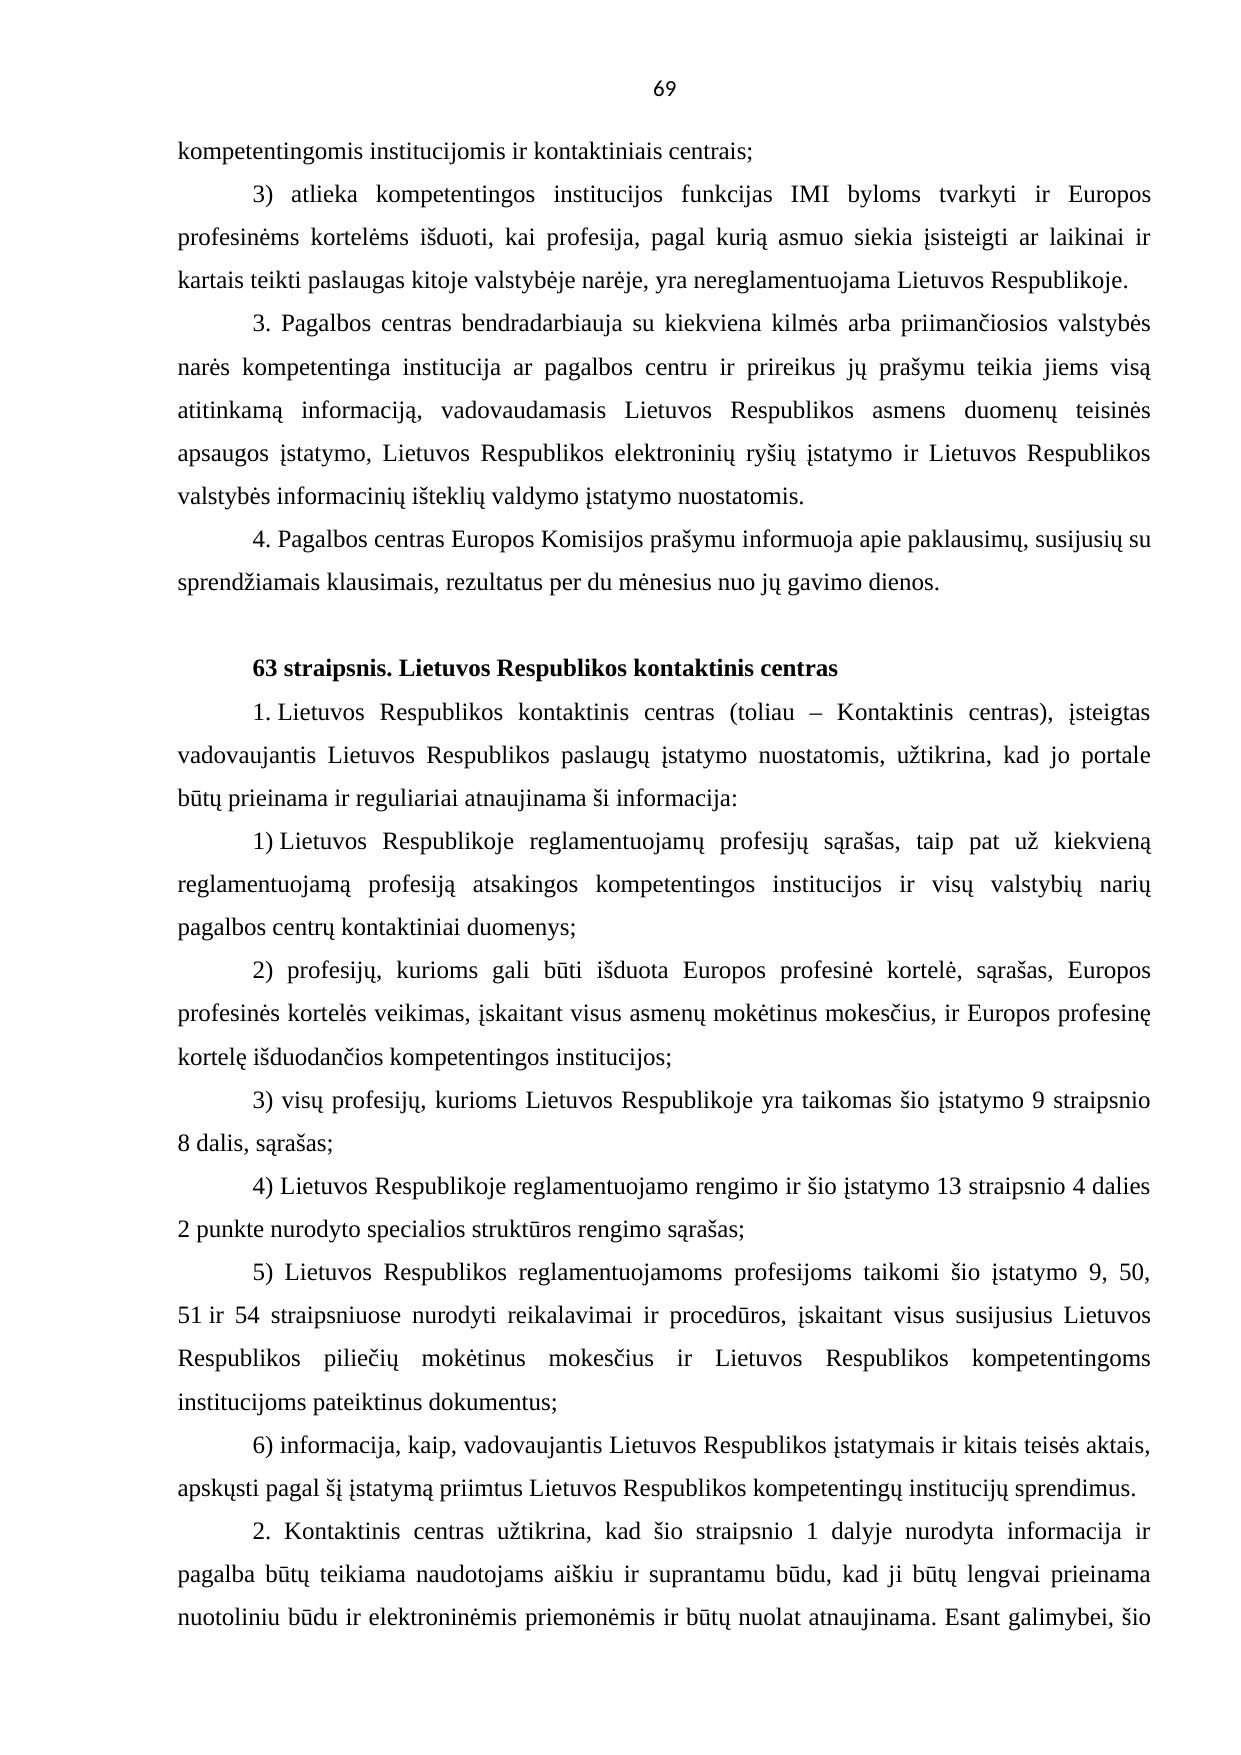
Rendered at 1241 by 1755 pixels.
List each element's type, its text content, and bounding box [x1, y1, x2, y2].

text 4. Pagalbos centras Europos Komisijos prašymu informuoja apie paklausimų, susijusių su sprendžiamais klausimais, rezultatus per du mėnesius nuo jų gavimo dienos. [177, 524, 1152, 596]
text kompetentingomis institucijomis ir kontaktiniais centrais; [177, 136, 1152, 165]
text 3. Pagalbos centras bendradarbiauja su kiekviena kilmės arba priimančiosios valstybės narės kompetentinga institucija ar pagalbos centru ir prireikus jų prašymu teikia jiems visą atitinkamą informaciją, vadovaudamasis Lietuvos Respublikos asmens duomenų teisinės apsaugos įstatymo, Lietuvos Respublikos elektroninių ryšių įstatymo ir Lietuvos Respublikos valstybės informacinių išteklių valdymo įstatymo nuostatomis. [177, 308, 1152, 510]
text 1. Lietuvos Respublikos kontaktinis centras (toliau – Kontaktinis centras), įsteigtas vadovaujantis Lietuvos Respublikos paslaugų įstatymo nuostatomis, užtikrina, kad jo portale būtų prieinama ir reguliariai atnaujinama ši informacija: [177, 697, 1152, 812]
text 2. Kontaktinis centras užtikrina, kad šio straipsnio 1 dalyje nurodyta informacija ir pagalba būtų teikiama naudotojams aiškiu ir suprantamu būdu, kad ji būtų lengvai prieinama nuotoliniu būdu ir elektroninėmis priemonėmis ir būtų nuolat atnaujinama. Esant galimybei, šio [177, 1516, 1152, 1631]
text 3) visų profesijų, kurioms Lietuvos Respublikoje yra taikomas šio įstatymo 9 straipsnio 8 dalis, sąrašas; [177, 1085, 1152, 1157]
text 63 straipsnis. Lietuvos Respublikos kontaktinis centras [177, 653, 1152, 682]
text 3) atlieka kompetentingos institucijos funkcijas IMI byloms tvarkyti ir Europos profesinėms kortelėms išduoti, kai profesija, pagal kurią asmuo siekia įsisteigti ar laikinai ir kartais teikti paslaugas kitoje valstybėje narėje, yra nereglamentuojama Lietuvos Respublikoje. [177, 179, 1152, 294]
text 5) Lietuvos Respublikos reglamentuojamoms profesijoms taikomi šio įstatymo 9, 50, 51 ir 54 straipsniuose nurodyti reikalavimai ir procedūros, įskaitant visus susijusius Lietuvos Respublikos piliečių mokėtinus mokesčius ir Lietuvos Respublikos kompetentingoms institucijoms pateiktinus dokumentus; [177, 1257, 1152, 1415]
text 2) profesijų, kurioms gali būti išduota Europos profesinė kortelė, sąrašas, Europos profesinės kortelės veikimas, įskaitant visus asmenų mokėtinus mokesčius, ir Europos profesinę kortelę išduodančios kompetentingos institucijos; [177, 955, 1152, 1070]
text 6) informacija, kaip, vadovaujantis Lietuvos Respublikos įstatymais ir kitais teisės aktais, apskųsti pagal šį įstatymą priimtus Lietuvos Respublikos kompetentingų institucijų sprendimus. [177, 1430, 1152, 1502]
text 1) Lietuvos Respublikoje reglamentuojamų profesijų sąrašas, taip pat už kiekvieną reglamentuojamą profesiją atsakingos kompetentingos institucijos ir visų valstybių narių pagalbos centrų kontaktiniai duomenys; [177, 826, 1152, 941]
text 4) Lietuvos Respublikoje reglamentuojamo rengimo ir šio įstatymo 13 straipsnio 4 dalies 2 punkte nurodyto specialios struktūros rengimo sąrašas; [177, 1171, 1152, 1243]
